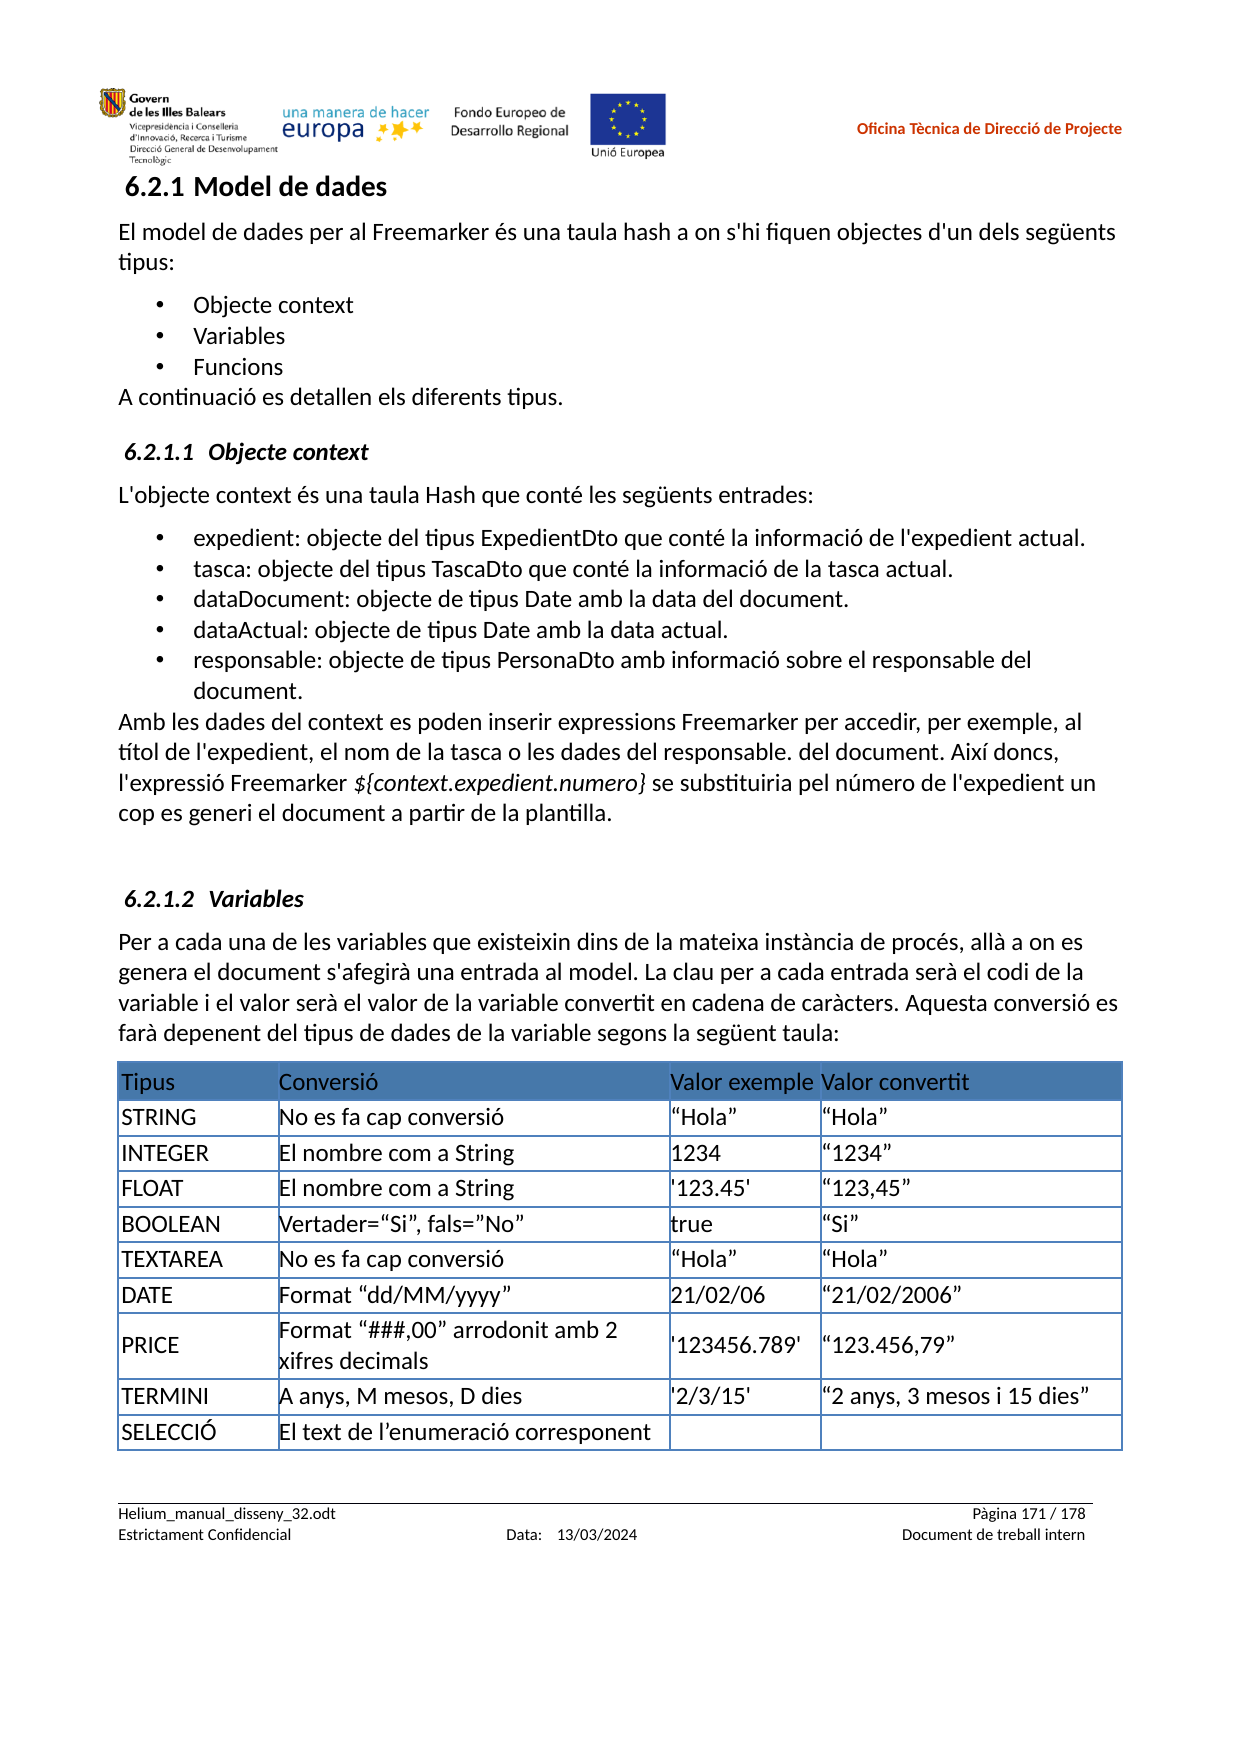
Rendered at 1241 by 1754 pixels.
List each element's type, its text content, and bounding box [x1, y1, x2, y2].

text A continuació es detallen els diferents tipus. [118, 381, 1122, 412]
table_cell El nombre com a String [280, 1172, 669, 1206]
table_cell “2 anys, 3 mesos i 15 dies” [822, 1380, 1121, 1414]
table_header Valor convertit [822, 1063, 1121, 1099]
table_cell TERMINI [119, 1380, 278, 1414]
table_cell STRING [119, 1101, 278, 1134]
table_cell '123.45' [671, 1172, 820, 1206]
subtitle Model de dades [118, 168, 1122, 203]
list dataActual: objecte de tipus Date amb la data actual. [156, 614, 1122, 644]
table_cell No es fa cap conversió [280, 1101, 669, 1134]
table_cell “123,45” [822, 1172, 1121, 1206]
table_cell BOOLEAN [119, 1208, 278, 1241]
table_cell true [671, 1208, 820, 1241]
table_cell “Hola” [822, 1101, 1121, 1134]
table_cell [822, 1416, 1121, 1449]
table_header Conversió [280, 1063, 669, 1099]
table_header Tipus [119, 1063, 278, 1099]
table_cell “123.456,79” [822, 1314, 1121, 1378]
table_cell Format “dd/MM/yyyy” [280, 1279, 669, 1312]
table_cell DATE [119, 1279, 278, 1312]
table_cell '123456.789' [671, 1314, 820, 1378]
table_cell “1234” [822, 1137, 1121, 1170]
table_cell INTEGER [119, 1137, 278, 1170]
list tasca: objecte del tipus TascaDto que conté la informació de la tasca actual. [156, 553, 1122, 583]
table_cell Format “###,00” arrodonit amb 2 xifres decimals [280, 1314, 669, 1378]
table_cell “Si” [822, 1208, 1121, 1241]
list expedient: objecte del tipus ExpedientDto que conté la informació de l'expedient actual. [156, 522, 1122, 553]
table_cell “Hola” [671, 1243, 820, 1277]
table_cell “21/02/2006” [822, 1279, 1121, 1312]
table_cell '2/3/15' [671, 1380, 820, 1414]
list Objecte context [156, 289, 1122, 320]
table_cell A anys, M mesos, D dies [280, 1380, 669, 1414]
table_cell El text de l’enumeració corresponent [280, 1416, 669, 1449]
text Amb les dades del context es poden inserir expressions Freemarker per accedir, per exemple, al títol de l'expedient, el nom de la tasca o les dades del responsable. del document. Així doncs, l'expressió Freemarker ${context.expedient.numero} se substituiria pel número de l'expedient un cop es generi el document a partir de la plantilla. [118, 706, 1122, 828]
text Per a cada una de les variables que existeixin dins de la mateixa instància de procés, allà a on es genera el document s'afegirà una entrada al model. La clau per a cada entrada serà el codi de la variable i el valor serà el valor de la variable convertit en cadena de caràcters. Aquesta conversió es farà depenent del tipus de dades de la variable segons la següent taula: [118, 926, 1122, 1048]
table_cell TEXTAREA [119, 1243, 278, 1277]
text El model de dades per al Freemarker és una taula hash a on s'hi fiquen objectes d'un dels següents tipus: [118, 216, 1122, 277]
subtitle Variables [118, 883, 1122, 913]
list Funcions [156, 351, 1122, 381]
list Variables [156, 320, 1122, 351]
text L'objecte context és una taula Hash que conté les següents entrades: [118, 479, 1122, 510]
table_cell SELECCIÓ [119, 1416, 278, 1449]
table_cell 1234 [671, 1137, 820, 1170]
list responsable: objecte de tipus PersonaDto amb informació sobre el responsable del document. [156, 644, 1122, 706]
table_cell PRICE [119, 1314, 278, 1378]
table_cell FLOAT [119, 1172, 278, 1206]
table_cell Vertader=“Si”, fals=”No” [280, 1208, 669, 1241]
table_cell El nombre com a String [280, 1137, 669, 1170]
table_header Valor exemple [671, 1063, 820, 1099]
table_cell “Hola” [671, 1101, 820, 1134]
table_cell 21/02/06 [671, 1279, 820, 1312]
table_cell No es fa cap conversió [280, 1243, 669, 1277]
list dataDocument: objecte de tipus Date amb la data del document. [156, 583, 1122, 614]
picture [99, 87, 668, 166]
table_cell [671, 1416, 820, 1449]
table_cell “Hola” [822, 1243, 1121, 1277]
subtitle Objecte context [118, 437, 1122, 467]
